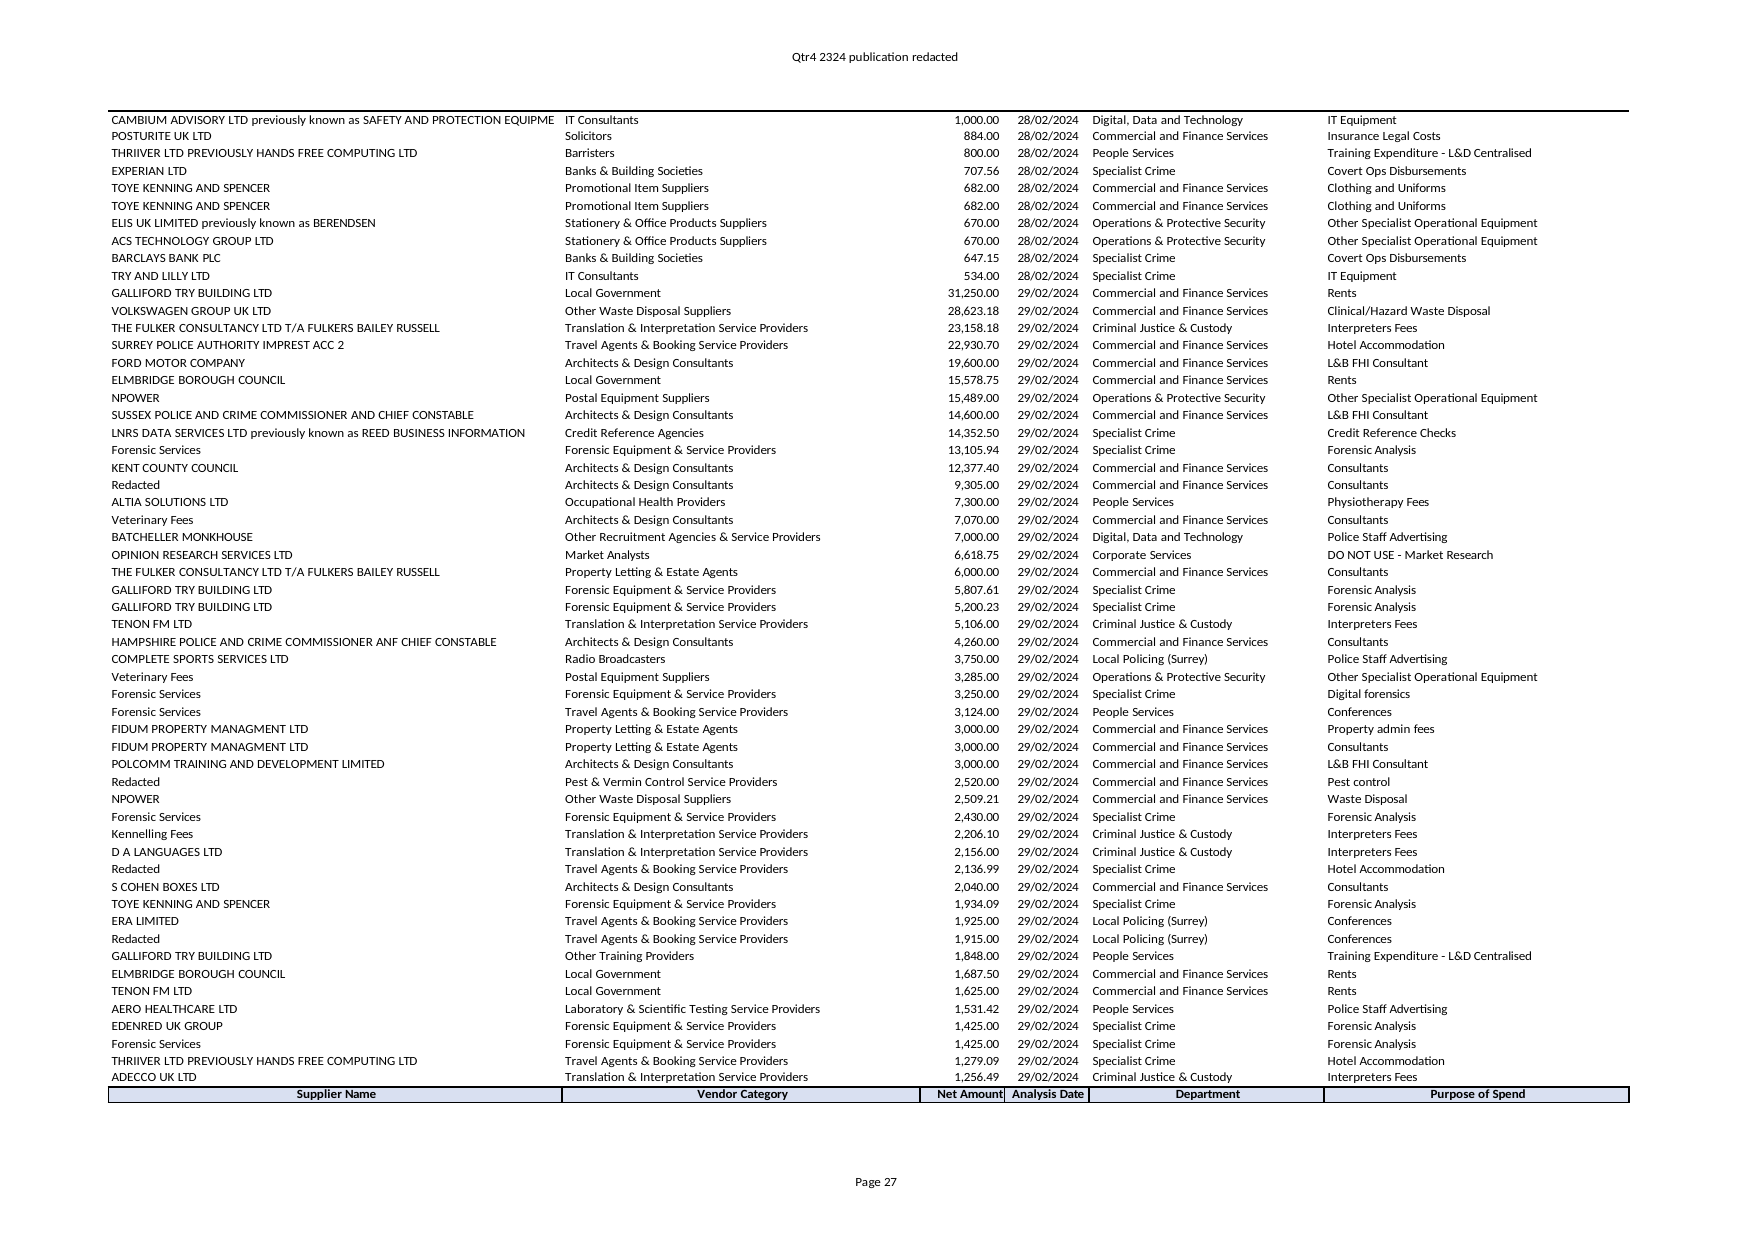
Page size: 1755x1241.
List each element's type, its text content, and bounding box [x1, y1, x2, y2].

table_cell Translation & Interpretation Service Providers [562, 320, 920, 337]
table_cell Criminal Justice & Custody [1089, 617, 1324, 634]
table_cell Property Letting & Estate Agents [562, 564, 920, 582]
table_cell 29/02/2024 [1004, 704, 1089, 721]
table_cell 29/02/2024 [1004, 809, 1089, 826]
table_cell Other Specialist Operational Equipment [1324, 215, 1629, 233]
table_cell Commercial and Finance Services [1089, 564, 1324, 582]
table_cell Specialist Crime [1089, 1018, 1324, 1036]
table_cell Criminal Justice & Custody [1089, 1071, 1324, 1086]
table_cell 29/02/2024 [1004, 879, 1089, 896]
table_cell 14,600.00 [920, 407, 1004, 425]
table_cell Consultants [1324, 564, 1629, 582]
table_cell IT Equipment [1324, 268, 1629, 285]
table_cell Consultants [1324, 634, 1629, 652]
table_cell Travel Agents & Booking Service Providers [562, 914, 920, 931]
table_cell Commercial and Finance Services [1089, 984, 1324, 1001]
table_cell Criminal Justice & Custody [1089, 844, 1324, 861]
table_header Supplier Name [109, 1088, 561, 1102]
table_cell Property admin fees [1324, 721, 1629, 739]
table_cell Conferences [1324, 914, 1629, 931]
table_cell 28/02/2024 [1004, 146, 1089, 163]
table_cell 28/02/2024 [1004, 250, 1089, 268]
table_cell Pest & Vermin Control Service Providers [562, 774, 920, 791]
table_cell THE FULKER CONSULTANCY LTD T/A FULKERS BAILEY RUSSELL [108, 320, 562, 337]
table_cell 884.00 [920, 128, 1004, 146]
table_cell 29/02/2024 [1004, 949, 1089, 966]
table_cell Travel Agents & Booking Service Providers [562, 704, 920, 721]
table_cell 29/02/2024 [1004, 338, 1089, 355]
table_cell 29/02/2024 [1004, 756, 1089, 774]
table_cell 28/02/2024 [1004, 233, 1089, 250]
table_cell 670.00 [920, 233, 1004, 250]
table_cell 29/02/2024 [1004, 1001, 1089, 1018]
table_cell NPOWER [108, 390, 562, 407]
table_cell 29/02/2024 [1004, 984, 1089, 1001]
table_cell Translation & Interpretation Service Providers [562, 844, 920, 861]
table_cell Commercial and Finance Services [1089, 774, 1324, 791]
table_cell Specialist Crime [1089, 268, 1324, 285]
table_cell 23,158.18 [920, 320, 1004, 337]
table_header Department [1090, 1088, 1323, 1102]
table_cell 3,000.00 [920, 739, 1004, 756]
table_cell 7,000.00 [920, 529, 1004, 547]
table_cell Forensic Equipment & Service Providers [562, 599, 920, 617]
table_cell Conferences [1324, 704, 1629, 721]
table_cell Clinical/Hazard Waste Disposal [1324, 303, 1629, 320]
table_cell 2,040.00 [920, 879, 1004, 896]
table_cell 15,578.75 [920, 372, 1004, 390]
table_cell Hotel Accommodation [1324, 861, 1629, 879]
table_cell Commercial and Finance Services [1089, 756, 1324, 774]
table_cell LNRS DATA SERVICES LTD previously known as REED BUSINESS INFORMATION [108, 425, 562, 442]
table_cell Operations & Protective Security [1089, 390, 1324, 407]
table_cell Forensic Equipment & Service Providers [562, 442, 920, 460]
table_cell CAMBIUM ADVISORY LTD previously known as SAFETY AND PROTECTION EQUIPME [108, 112, 562, 128]
table_cell 29/02/2024 [1004, 914, 1089, 931]
table_cell Hotel Accommodation [1324, 1053, 1629, 1071]
table_cell Consultants [1324, 477, 1629, 494]
table_cell Conferences [1324, 931, 1629, 948]
table_cell GALLIFORD TRY BUILDING LTD [108, 582, 562, 599]
table_cell Commercial and Finance Services [1089, 460, 1324, 477]
table_cell Consultants [1324, 739, 1629, 756]
table_cell 29/02/2024 [1004, 303, 1089, 320]
table_cell 2,156.00 [920, 844, 1004, 861]
table_cell Commercial and Finance Services [1089, 303, 1324, 320]
table_cell People Services [1089, 1001, 1324, 1018]
table_cell 29/02/2024 [1004, 687, 1089, 704]
table_cell 28/02/2024 [1004, 268, 1089, 285]
table_cell Physiotherapy Fees [1324, 495, 1629, 512]
table_cell 29/02/2024 [1004, 1036, 1089, 1053]
table_cell Commercial and Finance Services [1089, 512, 1324, 529]
table_cell Commercial and Finance Services [1089, 285, 1324, 303]
table_cell Interpreters Fees [1324, 844, 1629, 861]
table_cell THE FULKER CONSULTANCY LTD T/A FULKERS BAILEY RUSSELL [108, 564, 562, 582]
table_cell Veterinary Fees [108, 669, 562, 687]
table_cell L&B FHI Consultant [1324, 355, 1629, 372]
table_cell 12,377.40 [920, 460, 1004, 477]
table_cell Operations & Protective Security [1089, 233, 1324, 250]
table_cell BARCLAYS BANK PLC [108, 250, 562, 268]
table_cell Translation & Interpretation Service Providers [562, 617, 920, 634]
table_cell IT Equipment [1324, 112, 1629, 128]
table_cell Promotional Item Suppliers [562, 198, 920, 215]
table_cell 28/02/2024 [1004, 112, 1089, 128]
table_cell 5,807.61 [920, 582, 1004, 599]
table_cell Barristers [562, 146, 920, 163]
table_cell TENON FM LTD [108, 617, 562, 634]
table_cell 1,687.50 [920, 966, 1004, 983]
table_cell Stationery & Office Products Suppliers [562, 233, 920, 250]
table_cell 29/02/2024 [1004, 460, 1089, 477]
table_cell 29/02/2024 [1004, 652, 1089, 669]
table_cell 6,000.00 [920, 564, 1004, 582]
table_cell S COHEN BOXES LTD [108, 879, 562, 896]
table_cell Local Government [562, 285, 920, 303]
table_cell Other Waste Disposal Suppliers [562, 791, 920, 809]
table_cell Property Letting & Estate Agents [562, 739, 920, 756]
table_cell 28/02/2024 [1004, 198, 1089, 215]
table_cell Banks & Building Societies [562, 163, 920, 181]
table_cell Architects & Design Consultants [562, 460, 920, 477]
table_cell Credit Reference Checks [1324, 425, 1629, 442]
table_cell 9,305.00 [920, 477, 1004, 494]
table_cell 15,489.00 [920, 390, 1004, 407]
table_cell Other Training Providers [562, 949, 920, 966]
table_cell Commercial and Finance Services [1089, 634, 1324, 652]
table_cell 29/02/2024 [1004, 390, 1089, 407]
table_cell 5,200.23 [920, 599, 1004, 617]
table_cell Local Policing (Surrey) [1089, 914, 1324, 931]
table_cell Interpreters Fees [1324, 617, 1629, 634]
table_cell ELIS UK LIMITED previously known as BERENDSEN [108, 215, 562, 233]
table_cell Architects & Design Consultants [562, 879, 920, 896]
table_cell Specialist Crime [1089, 250, 1324, 268]
table_cell 3,000.00 [920, 756, 1004, 774]
table_cell SURREY POLICE AUTHORITY IMPREST ACC 2 [108, 338, 562, 355]
table_cell Specialist Crime [1089, 582, 1324, 599]
table_cell Forensic Analysis [1324, 442, 1629, 460]
table_cell Veterinary Fees [108, 512, 562, 529]
table_cell Postal Equipment Suppliers [562, 669, 920, 687]
table_cell Kennelling Fees [108, 826, 562, 844]
table_cell Local Government [562, 984, 920, 1001]
table_cell 1,256.49 [920, 1071, 1004, 1086]
table_cell Redacted [108, 774, 562, 791]
table_cell ELMBRIDGE BOROUGH COUNCIL [108, 966, 562, 983]
table_cell Translation & Interpretation Service Providers [562, 826, 920, 844]
table_cell 31,250.00 [920, 285, 1004, 303]
table_cell Commercial and Finance Services [1089, 128, 1324, 146]
table_cell Commercial and Finance Services [1089, 355, 1324, 372]
table_cell Consultants [1324, 512, 1629, 529]
table_cell 29/02/2024 [1004, 599, 1089, 617]
table_cell Specialist Crime [1089, 809, 1324, 826]
table_cell Digital, Data and Technology [1089, 529, 1324, 547]
table_cell GALLIFORD TRY BUILDING LTD [108, 949, 562, 966]
table_cell Police Staff Advertising [1324, 652, 1629, 669]
table_cell 29/02/2024 [1004, 372, 1089, 390]
table_cell Rents [1324, 372, 1629, 390]
table_cell 1,531.42 [920, 1001, 1004, 1018]
table_cell Specialist Crime [1089, 442, 1324, 460]
table_cell Forensic Services [108, 687, 562, 704]
table_cell OPINION RESEARCH SERVICES LTD [108, 547, 562, 564]
table_cell 29/02/2024 [1004, 425, 1089, 442]
table_cell 29/02/2024 [1004, 442, 1089, 460]
table_cell 6,618.75 [920, 547, 1004, 564]
table_cell 3,750.00 [920, 652, 1004, 669]
table_cell 29/02/2024 [1004, 844, 1089, 861]
table_cell Stationery & Office Products Suppliers [562, 215, 920, 233]
table_cell Forensic Analysis [1324, 1036, 1629, 1053]
table_cell People Services [1089, 704, 1324, 721]
table_cell 3,124.00 [920, 704, 1004, 721]
table_cell TENON FM LTD [108, 984, 562, 1001]
table_cell Commercial and Finance Services [1089, 791, 1324, 809]
table_cell 29/02/2024 [1004, 896, 1089, 913]
table_cell Commercial and Finance Services [1089, 338, 1324, 355]
table_cell AERO HEALTHCARE LTD [108, 1001, 562, 1018]
table_cell Travel Agents & Booking Service Providers [562, 338, 920, 355]
table_cell 4,260.00 [920, 634, 1004, 652]
table_cell Radio Broadcasters [562, 652, 920, 669]
table_cell Operations & Protective Security [1089, 669, 1324, 687]
table_cell Clothing and Uniforms [1324, 181, 1629, 198]
table_cell 800.00 [920, 146, 1004, 163]
table_cell People Services [1089, 495, 1324, 512]
table_cell Training Expenditure - L&D Centralised [1324, 949, 1629, 966]
table_cell 28,623.18 [920, 303, 1004, 320]
table_cell 29/02/2024 [1004, 1018, 1089, 1036]
table_cell VOLKSWAGEN GROUP UK LTD [108, 303, 562, 320]
table_cell Forensic Services [108, 704, 562, 721]
table_cell Specialist Crime [1089, 425, 1324, 442]
table_cell Training Expenditure - L&D Centralised [1324, 146, 1629, 163]
table_cell 7,300.00 [920, 495, 1004, 512]
table_cell 29/02/2024 [1004, 477, 1089, 494]
table_cell People Services [1089, 146, 1324, 163]
table_cell THRIIVER LTD PREVIOUSLY HANDS FREE COMPUTING LTD [108, 146, 562, 163]
table_cell Forensic Analysis [1324, 599, 1629, 617]
table_cell Insurance Legal Costs [1324, 128, 1629, 146]
table_cell Forensic Equipment & Service Providers [562, 582, 920, 599]
table_cell EXPERIAN LTD [108, 163, 562, 181]
table_cell 29/02/2024 [1004, 791, 1089, 809]
table_cell 29/02/2024 [1004, 721, 1089, 739]
table_cell IT Consultants [562, 112, 920, 128]
table_cell Banks & Building Societies [562, 250, 920, 268]
table_cell IT Consultants [562, 268, 920, 285]
table_cell Other Specialist Operational Equipment [1324, 390, 1629, 407]
table_cell 1,925.00 [920, 914, 1004, 931]
table_cell 534.00 [920, 268, 1004, 285]
table_cell Forensic Equipment & Service Providers [562, 1036, 920, 1053]
table_cell Forensic Services [108, 1036, 562, 1053]
table_cell TOYE KENNING AND SPENCER [108, 896, 562, 913]
table_cell 3,250.00 [920, 687, 1004, 704]
table_cell 3,000.00 [920, 721, 1004, 739]
table_cell Specialist Crime [1089, 599, 1324, 617]
table_cell Corporate Services [1089, 547, 1324, 564]
table_header Analysis Date [1005, 1088, 1088, 1102]
table_cell DO NOT USE - Market Research [1324, 547, 1629, 564]
table_cell Specialist Crime [1089, 1053, 1324, 1071]
table_cell 28/02/2024 [1004, 163, 1089, 181]
table_cell Market Analysts [562, 547, 920, 564]
table_cell 29/02/2024 [1004, 861, 1089, 879]
table_cell GALLIFORD TRY BUILDING LTD [108, 285, 562, 303]
table_cell ACS TECHNOLOGY GROUP LTD [108, 233, 562, 250]
table_cell 29/02/2024 [1004, 931, 1089, 948]
table_cell Rents [1324, 285, 1629, 303]
table_cell Specialist Crime [1089, 163, 1324, 181]
table_cell Forensic Services [108, 442, 562, 460]
table_cell Travel Agents & Booking Service Providers [562, 861, 920, 879]
table_cell Translation & Interpretation Service Providers [562, 1071, 920, 1086]
table_cell 1,934.09 [920, 896, 1004, 913]
table_cell Commercial and Finance Services [1089, 721, 1324, 739]
table_cell Forensic Services [108, 809, 562, 826]
table_cell D A LANGUAGES LTD [108, 844, 562, 861]
table_cell 1,625.00 [920, 984, 1004, 1001]
table_cell GALLIFORD TRY BUILDING LTD [108, 599, 562, 617]
table_cell Consultants [1324, 460, 1629, 477]
table_cell 29/02/2024 [1004, 564, 1089, 582]
table_cell 29/02/2024 [1004, 739, 1089, 756]
table_cell Architects & Design Consultants [562, 477, 920, 494]
table_cell Clothing and Uniforms [1324, 198, 1629, 215]
table_cell 29/02/2024 [1004, 547, 1089, 564]
table_cell 29/02/2024 [1004, 355, 1089, 372]
table_cell Waste Disposal [1324, 791, 1629, 809]
table_cell Interpreters Fees [1324, 320, 1629, 337]
table_cell Architects & Design Consultants [562, 756, 920, 774]
table_cell 28/02/2024 [1004, 128, 1089, 146]
table_cell Pest control [1324, 774, 1629, 791]
table_cell Digital, Data and Technology [1089, 112, 1324, 128]
table_cell Covert Ops Disbursements [1324, 163, 1629, 181]
table_header Net Amount [921, 1088, 1004, 1102]
table_cell 29/02/2024 [1004, 407, 1089, 425]
table_cell Commercial and Finance Services [1089, 198, 1324, 215]
table_cell 7,070.00 [920, 512, 1004, 529]
table_cell Architects & Design Consultants [562, 512, 920, 529]
table_cell 1,000.00 [920, 112, 1004, 128]
table_cell Promotional Item Suppliers [562, 181, 920, 198]
table_cell Forensic Analysis [1324, 809, 1629, 826]
table_cell EDENRED UK GROUP [108, 1018, 562, 1036]
table_cell KENT COUNTY COUNCIL [108, 460, 562, 477]
table_cell Forensic Equipment & Service Providers [562, 1018, 920, 1036]
table_cell Commercial and Finance Services [1089, 372, 1324, 390]
table_cell Specialist Crime [1089, 1036, 1324, 1053]
table_cell Interpreters Fees [1324, 1071, 1629, 1086]
table_cell 29/02/2024 [1004, 285, 1089, 303]
table_cell L&B FHI Consultant [1324, 756, 1629, 774]
table_cell 3,285.00 [920, 669, 1004, 687]
table_cell 14,352.50 [920, 425, 1004, 442]
table_cell 29/02/2024 [1004, 669, 1089, 687]
table_cell Other Recruitment Agencies & Service Providers [562, 529, 920, 547]
table_cell 19,600.00 [920, 355, 1004, 372]
table_cell Police Staff Advertising [1324, 1001, 1629, 1018]
table_cell Forensic Analysis [1324, 1018, 1629, 1036]
table_cell Commercial and Finance Services [1089, 407, 1324, 425]
table_cell Other Specialist Operational Equipment [1324, 669, 1629, 687]
table_cell Commercial and Finance Services [1089, 477, 1324, 494]
table_cell People Services [1089, 949, 1324, 966]
table_cell 2,136.99 [920, 861, 1004, 879]
table_cell POSTURITE UK LTD [108, 128, 562, 146]
table_cell Local Policing (Surrey) [1089, 652, 1324, 669]
table_cell Local Government [562, 372, 920, 390]
table_cell Specialist Crime [1089, 896, 1324, 913]
table_cell POLCOMM TRAINING AND DEVELOPMENT LIMITED [108, 756, 562, 774]
table_cell L&B FHI Consultant [1324, 407, 1629, 425]
table_cell Specialist Crime [1089, 687, 1324, 704]
table_cell Postal Equipment Suppliers [562, 390, 920, 407]
table_cell FIDUM PROPERTY MANAGMENT LTD [108, 739, 562, 756]
table_cell HAMPSHIRE POLICE AND CRIME COMMISSIONER ANF CHIEF CONSTABLE [108, 634, 562, 652]
table_cell Travel Agents & Booking Service Providers [562, 1053, 920, 1071]
table_cell 1,425.00 [920, 1018, 1004, 1036]
table_cell Rents [1324, 966, 1629, 983]
table_cell 28/02/2024 [1004, 181, 1089, 198]
table_cell 682.00 [920, 181, 1004, 198]
table_cell Travel Agents & Booking Service Providers [562, 931, 920, 948]
table_cell 29/02/2024 [1004, 1053, 1089, 1071]
table_cell 682.00 [920, 198, 1004, 215]
table_cell FIDUM PROPERTY MANAGMENT LTD [108, 721, 562, 739]
table_cell 1,848.00 [920, 949, 1004, 966]
table_cell 29/02/2024 [1004, 495, 1089, 512]
table_cell Hotel Accommodation [1324, 338, 1629, 355]
table_cell 1,915.00 [920, 931, 1004, 948]
table_cell FORD MOTOR COMPANY [108, 355, 562, 372]
table_cell TRY AND LILLY LTD [108, 268, 562, 285]
table_cell Architects & Design Consultants [562, 634, 920, 652]
table_cell BATCHELLER MONKHOUSE [108, 529, 562, 547]
table_cell 670.00 [920, 215, 1004, 233]
table_cell ALTIA SOLUTIONS LTD [108, 495, 562, 512]
table_cell Commercial and Finance Services [1089, 966, 1324, 983]
table_cell SUSSEX POLICE AND CRIME COMMISSIONER AND CHIEF CONSTABLE [108, 407, 562, 425]
table_cell Other Specialist Operational Equipment [1324, 233, 1629, 250]
table_header Purpose of Spend [1325, 1088, 1628, 1102]
table_cell Forensic Equipment & Service Providers [562, 896, 920, 913]
table_cell 29/02/2024 [1004, 634, 1089, 652]
table_cell 29/02/2024 [1004, 1071, 1089, 1086]
table_cell COMPLETE SPORTS SERVICES LTD [108, 652, 562, 669]
table_cell 29/02/2024 [1004, 826, 1089, 844]
table_cell Commercial and Finance Services [1089, 181, 1324, 198]
table_cell 29/02/2024 [1004, 774, 1089, 791]
table_cell Credit Reference Agencies [562, 425, 920, 442]
table_cell 1,279.09 [920, 1053, 1004, 1071]
table_cell Forensic Analysis [1324, 582, 1629, 599]
table_cell Consultants [1324, 879, 1629, 896]
table_cell Redacted [108, 931, 562, 948]
table_cell Specialist Crime [1089, 861, 1324, 879]
table_cell 29/02/2024 [1004, 320, 1089, 337]
table_cell 28/02/2024 [1004, 215, 1089, 233]
table_cell Local Government [562, 966, 920, 983]
table_cell 29/02/2024 [1004, 966, 1089, 983]
table_cell ADECCO UK LTD [108, 1071, 562, 1086]
table_cell Digital forensics [1324, 687, 1629, 704]
table_cell 647.15 [920, 250, 1004, 268]
table_cell 5,106.00 [920, 617, 1004, 634]
table_cell 29/02/2024 [1004, 529, 1089, 547]
table_cell Police Staff Advertising [1324, 529, 1629, 547]
table_cell Commercial and Finance Services [1089, 879, 1324, 896]
table_header Vendor Category [563, 1088, 919, 1102]
table_cell 29/02/2024 [1004, 617, 1089, 634]
table_cell Other Waste Disposal Suppliers [562, 303, 920, 320]
table_cell 1,425.00 [920, 1036, 1004, 1053]
table_cell TOYE KENNING AND SPENCER [108, 198, 562, 215]
table_cell Property Letting & Estate Agents [562, 721, 920, 739]
table_cell 29/02/2024 [1004, 582, 1089, 599]
table_cell 13,105.94 [920, 442, 1004, 460]
table_cell Forensic Equipment & Service Providers [562, 687, 920, 704]
table_cell Criminal Justice & Custody [1089, 320, 1324, 337]
table_cell Solicitors [562, 128, 920, 146]
table_cell Redacted [108, 477, 562, 494]
table_cell Commercial and Finance Services [1089, 739, 1324, 756]
table_cell 29/02/2024 [1004, 512, 1089, 529]
table_cell Forensic Equipment & Service Providers [562, 809, 920, 826]
table_cell ELMBRIDGE BOROUGH COUNCIL [108, 372, 562, 390]
table_cell Architects & Design Consultants [562, 355, 920, 372]
table_cell THRIIVER LTD PREVIOUSLY HANDS FREE COMPUTING LTD [108, 1053, 562, 1071]
table_cell Occupational Health Providers [562, 495, 920, 512]
table_cell Redacted [108, 861, 562, 879]
table_cell 2,206.10 [920, 826, 1004, 844]
table_cell 2,520.00 [920, 774, 1004, 791]
table_cell 707.56 [920, 163, 1004, 181]
table_cell Forensic Analysis [1324, 896, 1629, 913]
table_cell Rents [1324, 984, 1629, 1001]
table_cell 2,509.21 [920, 791, 1004, 809]
table_cell NPOWER [108, 791, 562, 809]
table_cell Local Policing (Surrey) [1089, 931, 1324, 948]
table_cell Covert Ops Disbursements [1324, 250, 1629, 268]
table_cell 2,430.00 [920, 809, 1004, 826]
table_cell 22,930.70 [920, 338, 1004, 355]
table_cell Criminal Justice & Custody [1089, 826, 1324, 844]
table_cell Architects & Design Consultants [562, 407, 920, 425]
table_cell Interpreters Fees [1324, 826, 1629, 844]
table_cell Laboratory & Scientific Testing Service Providers [562, 1001, 920, 1018]
table_cell TOYE KENNING AND SPENCER [108, 181, 562, 198]
table_cell ERA LIMITED [108, 914, 562, 931]
table_cell Operations & Protective Security [1089, 215, 1324, 233]
